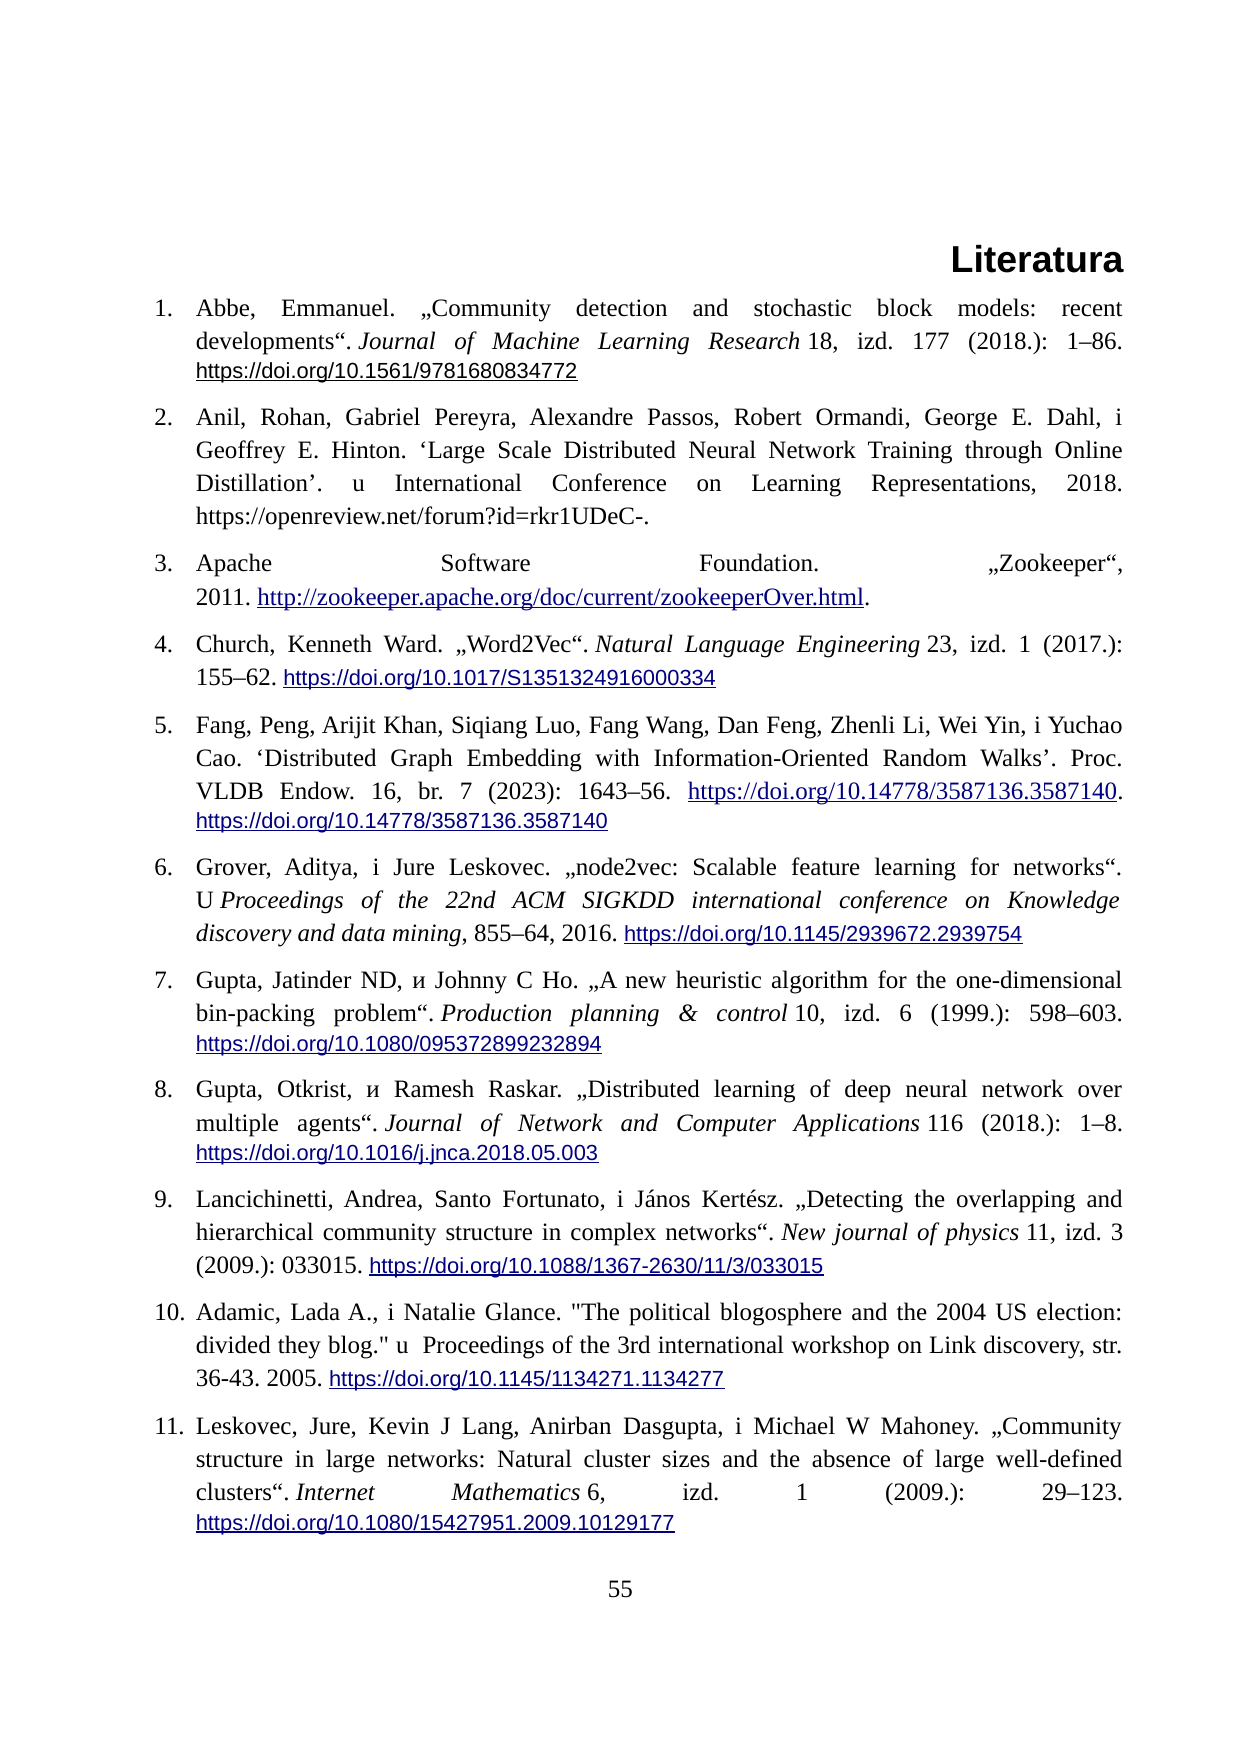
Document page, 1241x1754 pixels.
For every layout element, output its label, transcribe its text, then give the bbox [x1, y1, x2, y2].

list Grover, Aditya, i Jure Leskovec. „node2vec: Scalable feature learning for networks“. U Proceedings of the 22nd ACM SIGKDD international conference on Knowledge discovery and data mining, 855–64, 2016. https://doi.org/10.1145/2939672.2939754 [154, 852, 1123, 947]
list Apache Software Foundation. „Zookeeper“, 2011. http://zookeeper.apache.org/doc/current/zookeeperOver.html. [154, 548, 1123, 610]
subtitle Literatura [117, 237, 1123, 280]
list Gupta, Jatinder ND, и Johnny C Ho. „A new heuristic algorithm for the one-dimensional bin-packing problem“. Production planning & control 10, izd. 6 (1999.): 598–603. https://doi.org/10.1080/095372899232894 [154, 966, 1123, 1056]
list Anil, Rohan, Gabriel Pereyra, Alexandre Passos, Robert Ormandi, George E. Dahl, i Geoffrey E. Hinton. ‘Large Scale Distributed Neural Network Training through Online Distillation’. u International Conference on Learning Representations, 2018. https://openreview.net/forum?id=rkr1UDeC-. [154, 402, 1123, 530]
list Abbe, Emmanuel. „Community detection and stochastic block models: recent developments“. Journal of Machine Learning Research 18, izd. 177 (2018.): 1–86. https://doi.org/10.1561/9781680834772 [154, 293, 1123, 383]
list Church, Kenneth Ward. „Word2Vec“. Natural Language Engineering 23, izd. 1 (2017.): 155–62. https://doi.org/10.1017/S1351324916000334 [154, 629, 1123, 691]
list Adamic, Lada A., i Natalie Glance. "The political blogosphere and the 2004 US election: divided they blog." u Proceedings of the 3rd international workshop on Link discovery, str. 36-43. 2005. https://doi.org/10.1145/1134271.1134277 [154, 1297, 1123, 1392]
list Lancichinetti, Andrea, Santo Fortunato, i János Kertész. „Detecting the overlapping and hierarchical community structure in complex networks“. New journal of physics 11, izd. 3 (2009.): 033015. https://doi.org/10.1088/1367-2630/11/3/033015 [154, 1184, 1123, 1278]
list Gupta, Otkrist, и Ramesh Raskar. „Distributed learning of deep neural network over multiple agents“. Journal of Network and Computer Applications 116 (2018.): 1–8. https://doi.org/10.1016/j.jnca.2018.05.003 [154, 1074, 1123, 1165]
list Fang, Peng, Arijit Khan, Siqiang Luo, Fang Wang, Dan Feng, Zhenli Li, Wei Yin, i Yuchao Cao. ‘Distributed Graph Embedding with Information-Oriented Random Walks’. Proc. VLDB Endow. 16, br. 7 (2023): 1643–56. https://doi.org/10.14778/3587136.3587140. https://doi.org/10.14778/3587136.3587140 [154, 710, 1123, 833]
list Leskovec, Jure, Kevin J Lang, Anirban Dasgupta, i Michael W Mahoney. „Community structure in large networks: Natural cluster sizes and the absence of large well-defined clusters“. Internet Mathematics 6, izd. 1 (2009.): 29–123. https://doi.org/10.1080/15427951.2009.10129177 [154, 1411, 1123, 1535]
